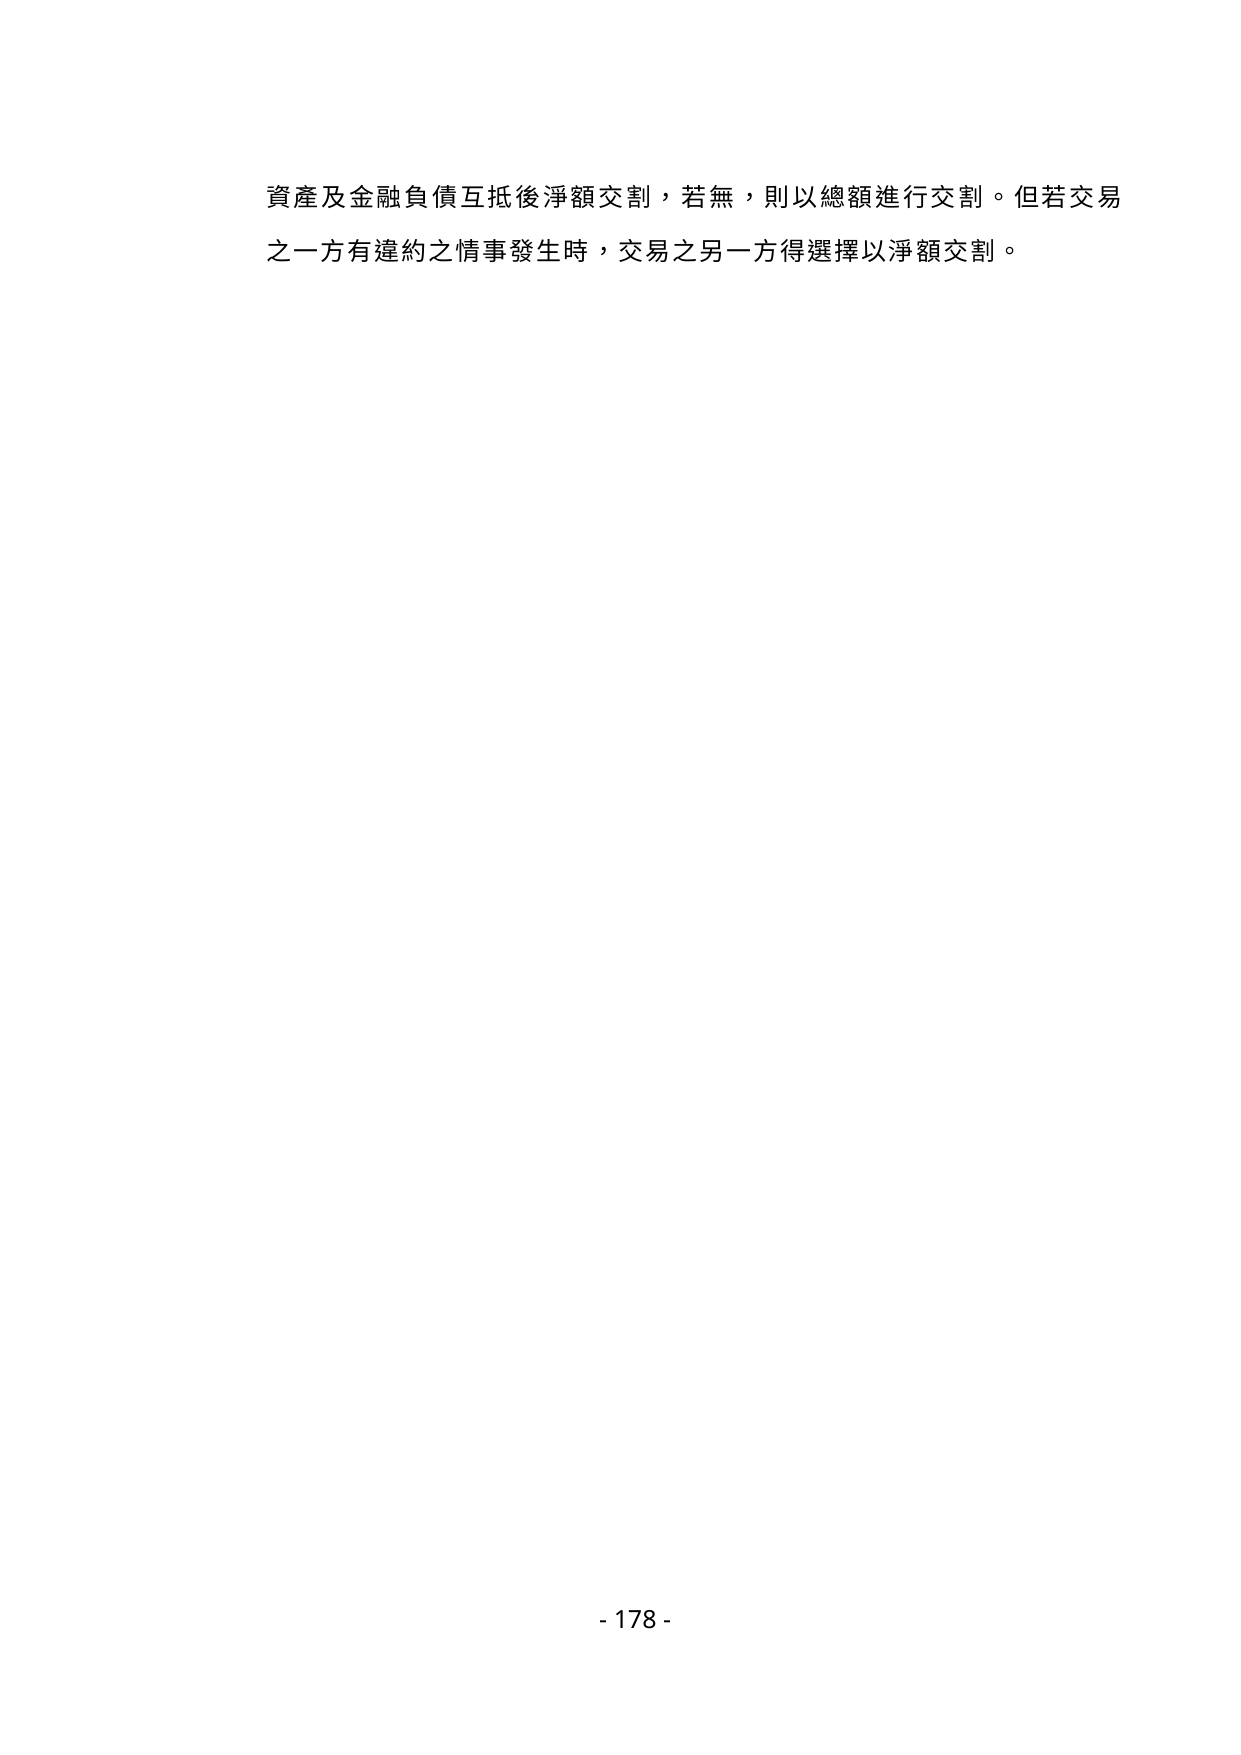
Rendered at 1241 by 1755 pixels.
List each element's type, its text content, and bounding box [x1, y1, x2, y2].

text 資產及金融負債互抵後淨額交割，若無，則以總額進行交割。但若交易之一方有違約之情事發生時，交易之另一方得選擇以淨額交割。 [266, 177, 1122, 268]
